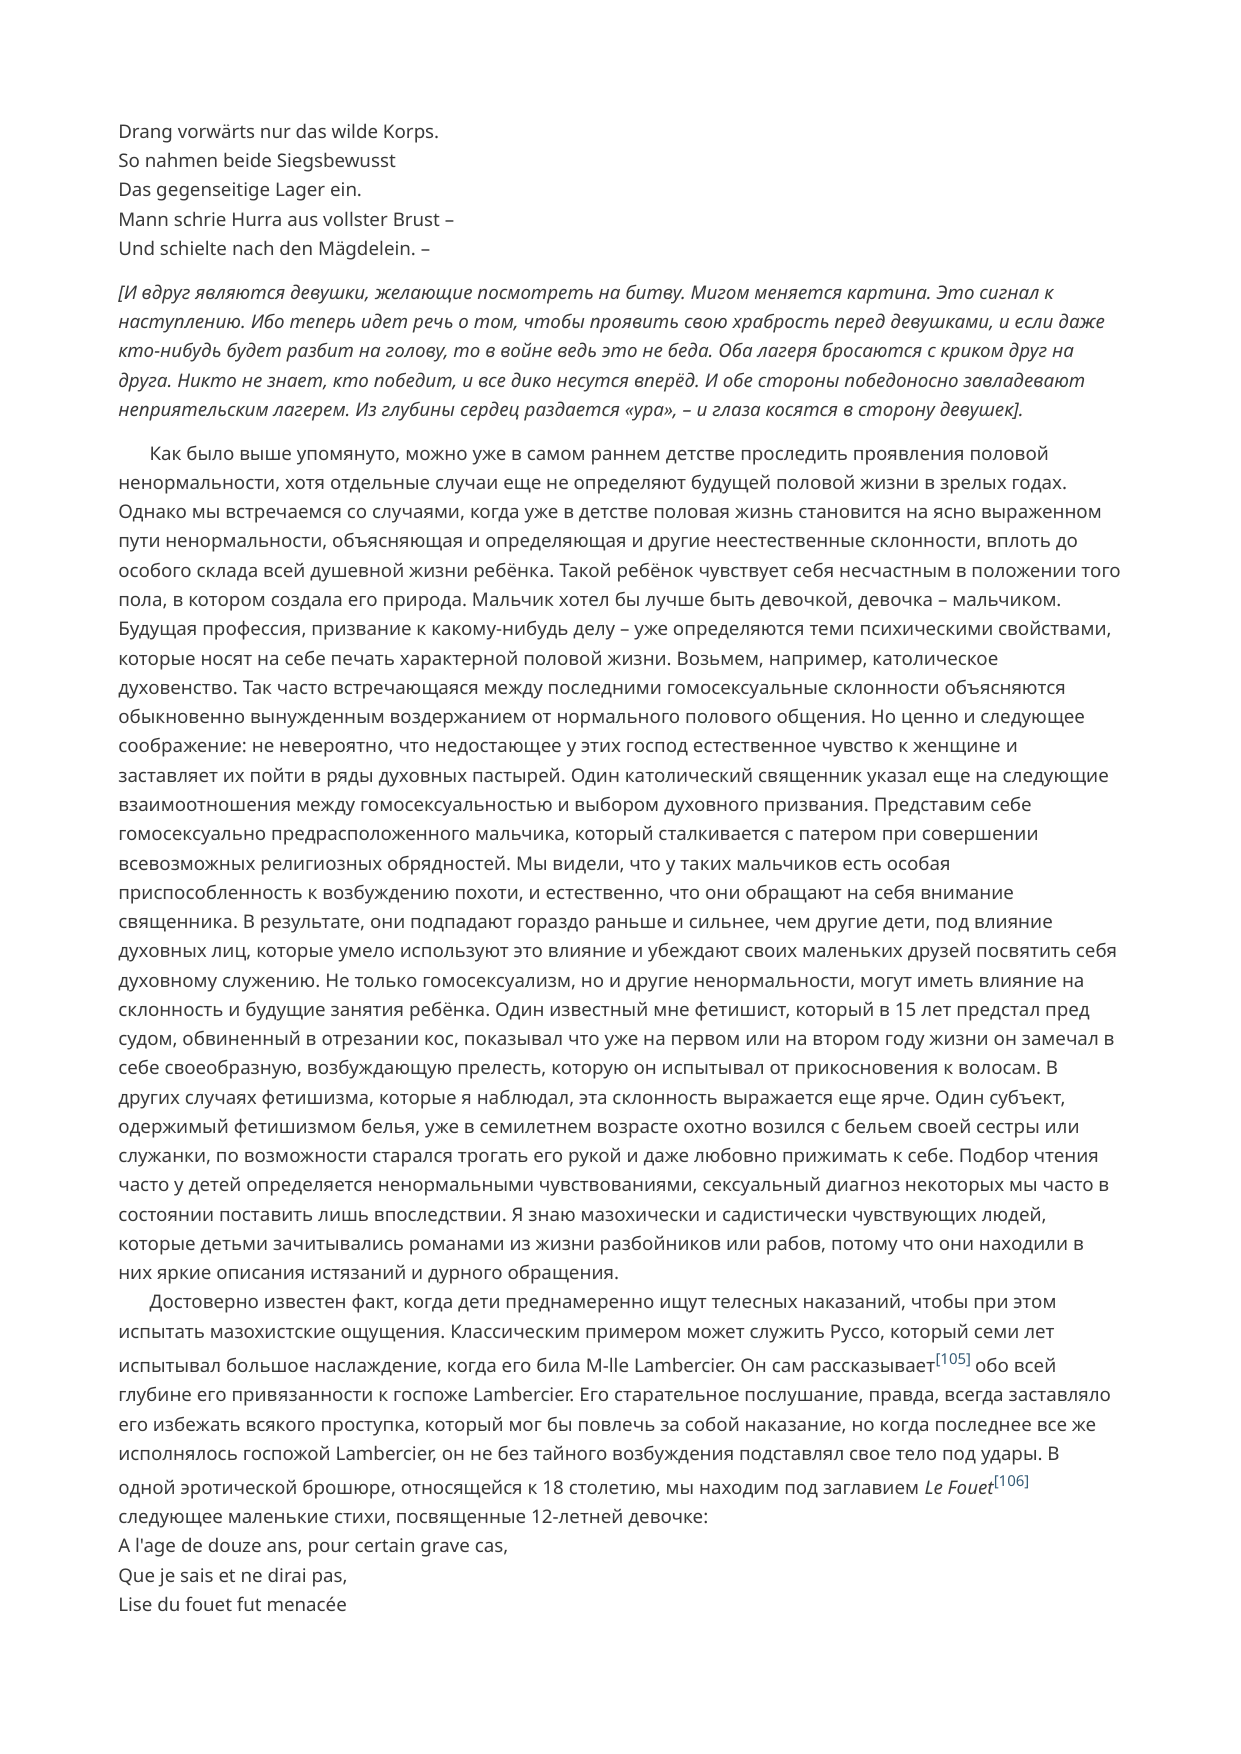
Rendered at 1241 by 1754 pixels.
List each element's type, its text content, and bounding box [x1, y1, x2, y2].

text Und schielte nach den Mägdelein. – [118, 235, 1122, 261]
text Как было выше упомянуто, можно уже в самом раннем детстве проследить проявления половой ненормальности, хотя отдельные случаи еще не определяют будущей половой жизни в зрелых годах. Однако мы встречаемся со случаями, когда уже в детстве половая жизнь становится на ясно выраженном пути ненормальности, объясняющая и определяющая и другие неестественные склонности, вплоть до особого склада всей душевной жизни ребёнка. Такой ребёнок чувствует себя несчастным в положении того пола, в котором создала его природа. Мальчик хотел бы лучше быть девочкой, девочка – мальчиком. Будущая профессия, призвание к какому-нибудь делу – уже определяются теми психическими свойствами, которые носят на себе печать характерной половой жизни. Возьмем, например, католическое духовенство. Так часто встречающаяся между последними гомосексуальные склонности объясняются обыкновенно вынужденным воздержанием от нормального полового общения. Но ценно и следующее соображение: не невероятно, что недостающее у этих господ естественное чувство к женщине и заставляет их пойти в ряды духовных пастырей. Один католический священник указал еще на следующие взаимоотношения между гомосексуальностью и выбором духовного призвания. Представим себе гомосексуально предрасположенного мальчика, который сталкивается с патером при совершении всевозможных религиозных обрядностей. Мы видели, что у таких мальчиков есть особая приспособленность к возбуждению похоти, и естественно, что они обращают на себя внимание священника. В результате, они подпадают гораздо раньше и сильнее, чем другие дети, под влияние духовных лиц, которые умело используют это влияние и убеждают своих маленьких друзей посвятить себя духовному служению. Не только гомосексуализм, но и другие ненормальности, могут иметь влияние на склонность и будущие занятия ребёнка. Один известный мне фетишист, который в 15 лет предстал пред судом, обвиненный в отрезании кос, показывал что уже на первом или на втором году жизни он замечал в себе своеобразную, возбуждающую прелесть, которую он испытывал от прикосновения к волосам. В других случаях фетишизма, которые я наблюдал, эта склонность выражается еще ярче. Один субъект, одержимый фетишизмом белья, уже в семилетнем возрасте охотно возился с бельем своей сестры или служанки, по возможности старался трогать его рукой и даже любовно прижимать к себе. Подбор чтения часто у детей определяется ненормальными чувствованиями, сексуальный диагноз некоторых мы часто в состоянии поставить лишь впоследствии. Я знаю мазохически и садистически чувствующих людей, которые детьми зачитывались романами из жизни разбойников или рабов, потому что они находили в них яркие описания истязаний и дурного обращения. [118, 440, 1122, 1285]
text Mann schrie Hurra aus vollster Brust – [118, 206, 1122, 231]
text Que je sais et ne dirai pas, [118, 1562, 1122, 1588]
text So nahmen beide Siegsbewusst [118, 147, 1122, 173]
text Das gegenseitige Lager ein. [118, 177, 1122, 202]
text [И вдруг являются девушки, желающие посмотреть на битву. Мигом меняется картина. Это сигнал к наступлению. Ибо теперь идет речь о том, чтобы проявить свою храбрость перед девушками, и если даже кто-нибудь будет разбит на голову, то в войне ведь это не беда. Оба лагеря бросаются с криком друг на друга. Никто не знает, кто победит, и все дико несутся вперёд. И обе стороны победоносно завладевают неприятельским лагерем. Из глубины сердец раздается «ура», – и глаза косятся в сторону девушек]. [118, 279, 1122, 422]
text Достоверно известен факт, когда дети преднамеренно ищут телесных наказаний, чтобы при этом испытать мазохистские ощущения. Классическим примером может служить Руссо, который семи лет испытывал большое наслаждение, когда его била M-lle Lambercier. Он сам рассказывает[105] обо всей глубине его привязанности к госпоже Lambercier. Его старательное послушание, правда, всегда заставляло его избежать всякого проступка, который мог бы повлечь за собой наказание, но когда последнее все же исполнялось госпожой Lambercier, он не без тайного возбуждения подставлял свое тело под удары. В одной эротической брошюре, относящейся к 18 столетию, мы находим под заглавием Le Fouet[106] следующее маленькие стихи, посвященные 12-летней девочке: [118, 1289, 1122, 1529]
text Lise du fouet fut menacée [118, 1591, 1122, 1617]
text Drang vorwärts nur das wilde Korps. [118, 118, 1122, 144]
text A l'age de douze ans, pour certain grave cas, [118, 1533, 1122, 1558]
